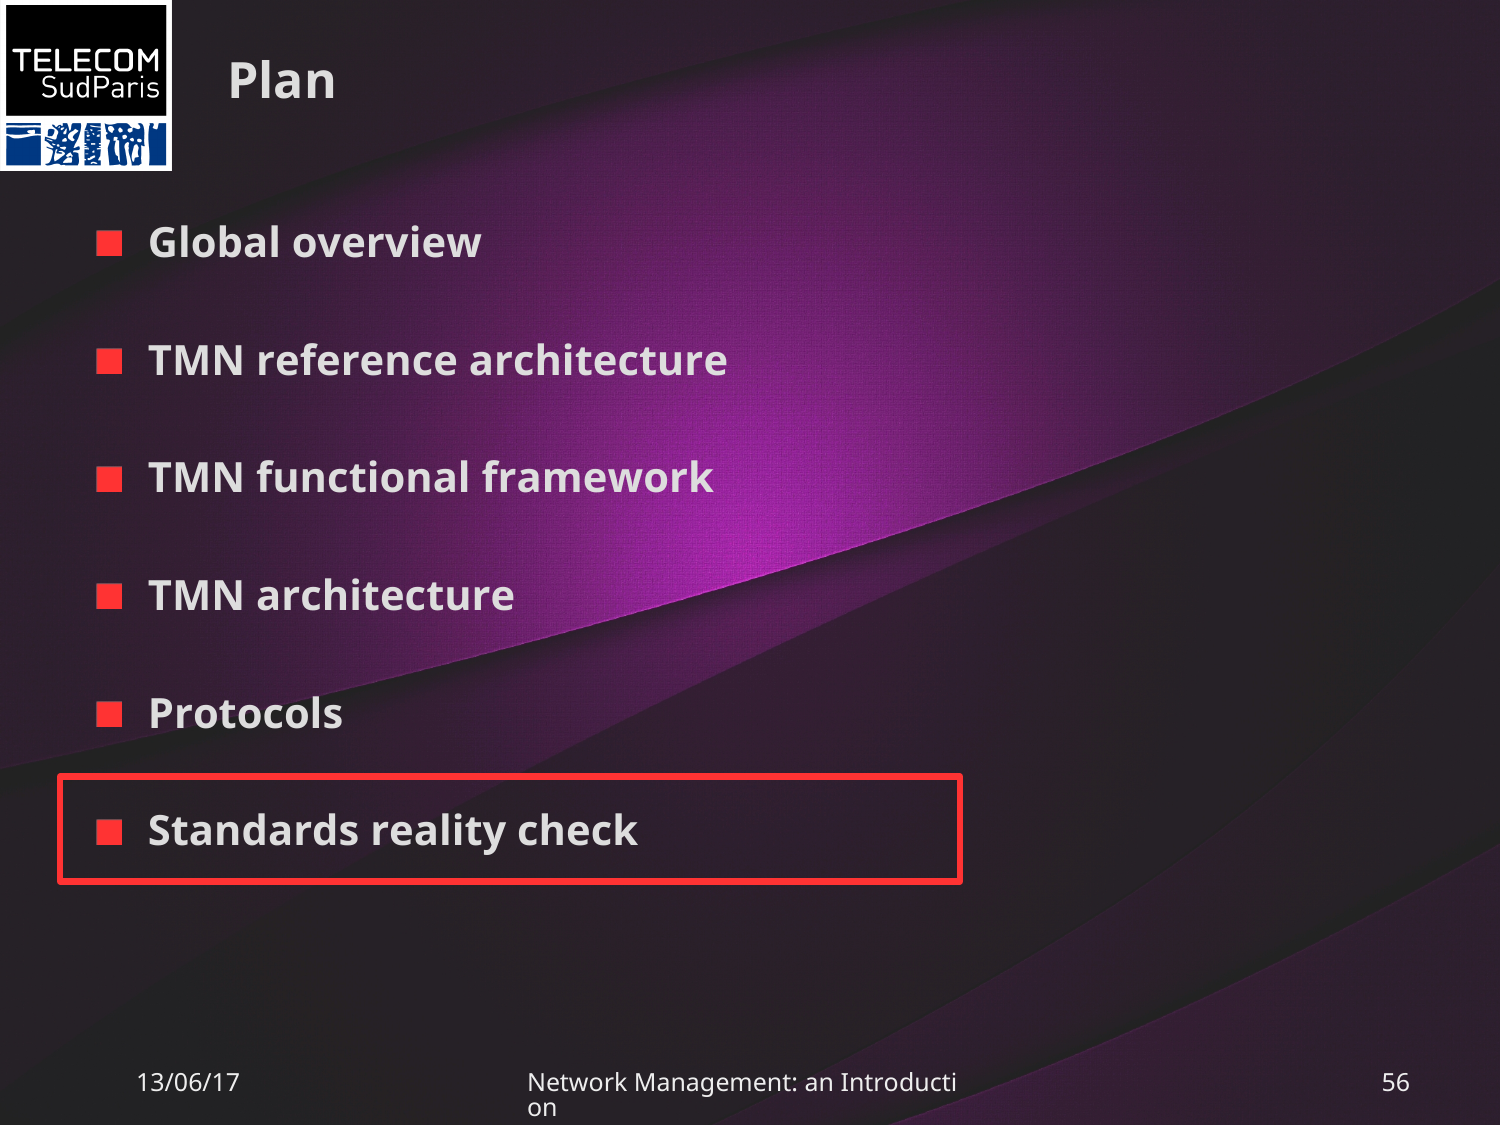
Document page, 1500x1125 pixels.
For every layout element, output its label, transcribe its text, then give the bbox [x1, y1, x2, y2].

list Global overview TMN reference architecture TMN functional framework TMN architecture Protocols Standards reality check [76, 780, 957, 878]
picture [0, 0, 1500, 1125]
title Plan [212, 19, 1406, 138]
list Global overview TMN reference architecture TMN functional framework TMN architecture Protocols Standards reality check [76, 207, 1427, 977]
